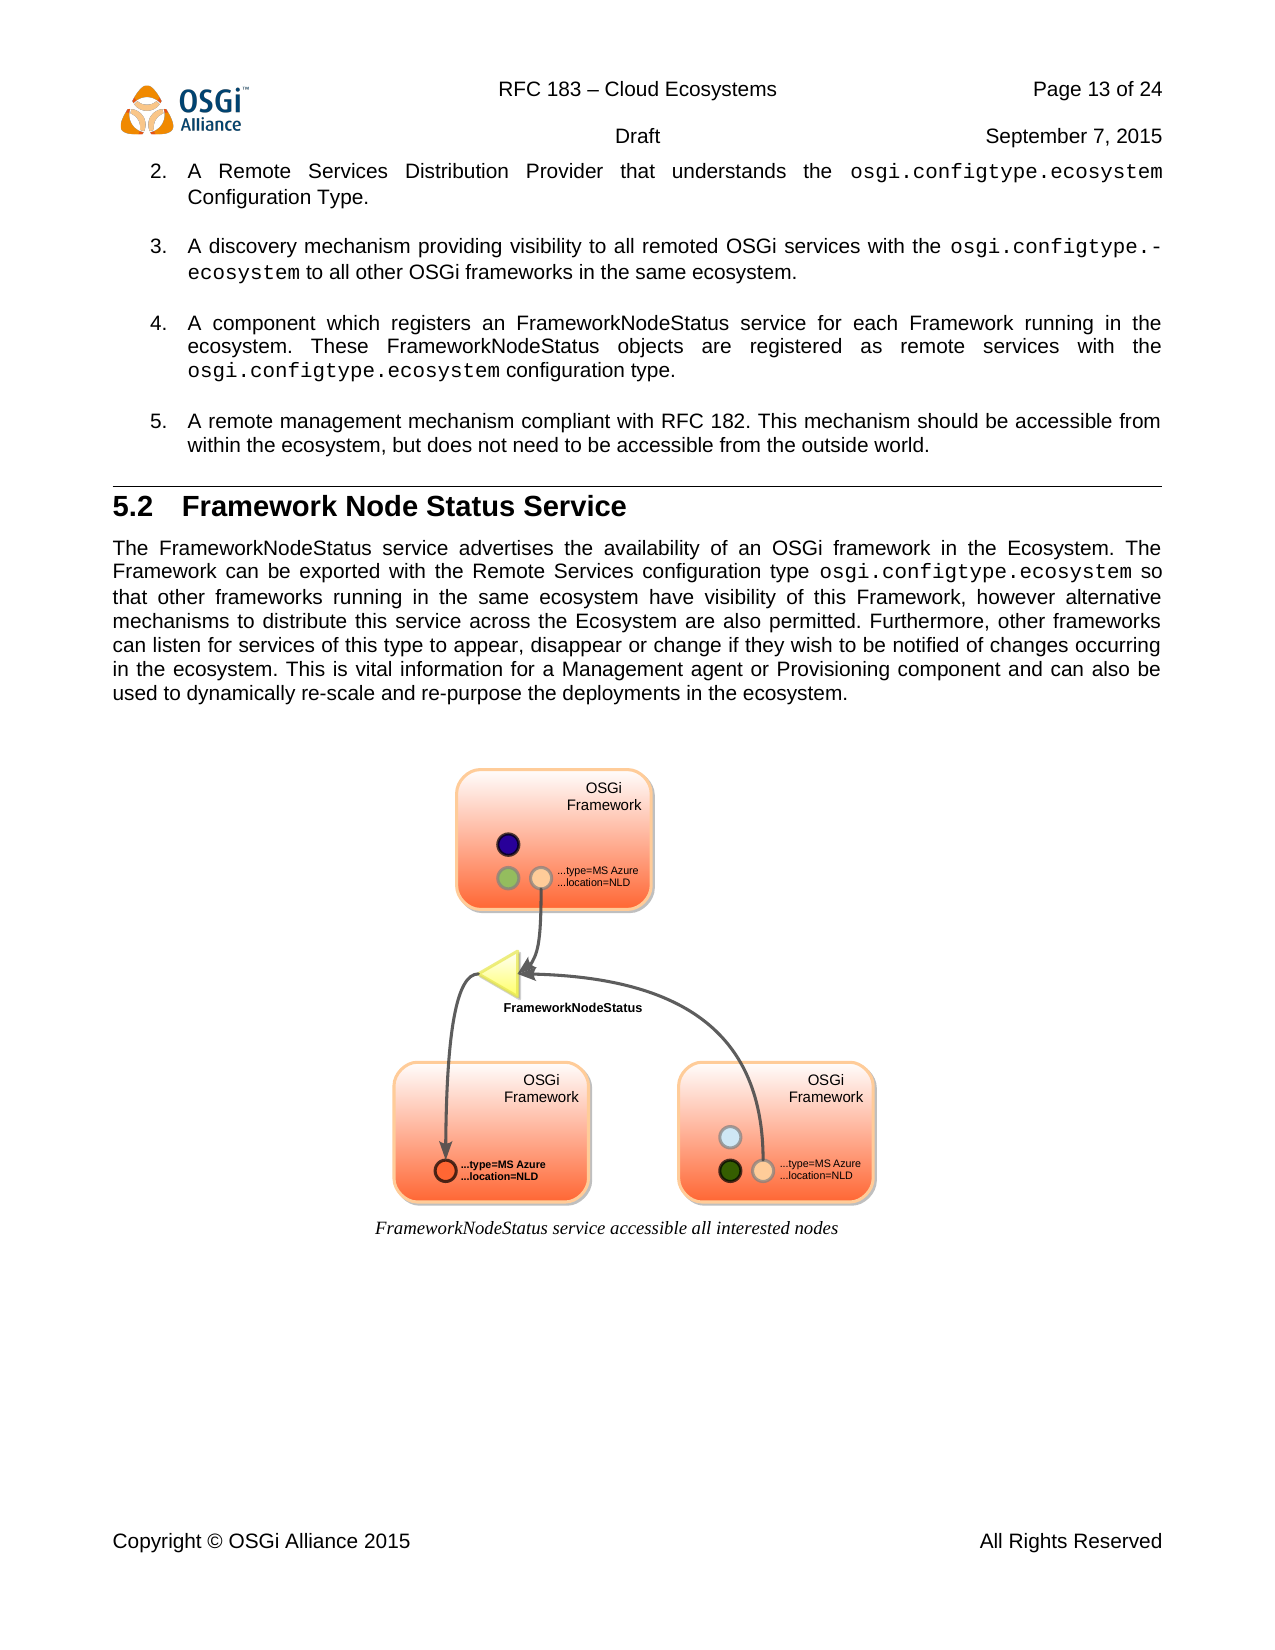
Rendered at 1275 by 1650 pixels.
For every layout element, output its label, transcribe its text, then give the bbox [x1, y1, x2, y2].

text The FrameworkNodeStatus service advertises the availability of an OSGi framework in the Ecosystem. The Framework can be exported with the Remote Services configuration type osgi.configtype.ecosystem so that other frameworks running in the same ecosystem have visibility of this Framework, however alternative mechanisms to distribute this service across the Ecosystem are also permitted. Furthermore, other frameworks can listen for services of this type to appear, disappear or change if they wish to be notified of changes occurring in the ecosystem. This is vital information for a Management agent or Provisioning component and can also be used to dynamically re-scale and re-purpose the deployments in the ecosystem. [112, 535, 1162, 705]
subtitle Framework Node Status Service [112, 487, 1162, 523]
list A component which registers an FrameworkNodeStatus service for each Framework running in the ecosystem. These FrameworkNodeStatus objects are registered as remote services with the osgi.configtype.ecosystem configuration type. [150, 310, 1162, 384]
text FrameworkNodeStatus service accessible all interested nodes [375, 742, 900, 1238]
list A remote management mechanism compliant with RFC 182. This mechanism should be accessible from within the ecosystem, but does not need to be accessible from the outside world. [150, 409, 1162, 457]
picture [113, 78, 257, 142]
list A discovery mechanism providing visibility to all remoted OSGi services with the osgi.configtype.­ecosystem to all other OSGi frameworks in the same ecosystem. [150, 234, 1162, 285]
list A Remote Services Distribution Provider that understands the osgi.configtype.ecosystem Configuration Type. [150, 159, 1162, 209]
